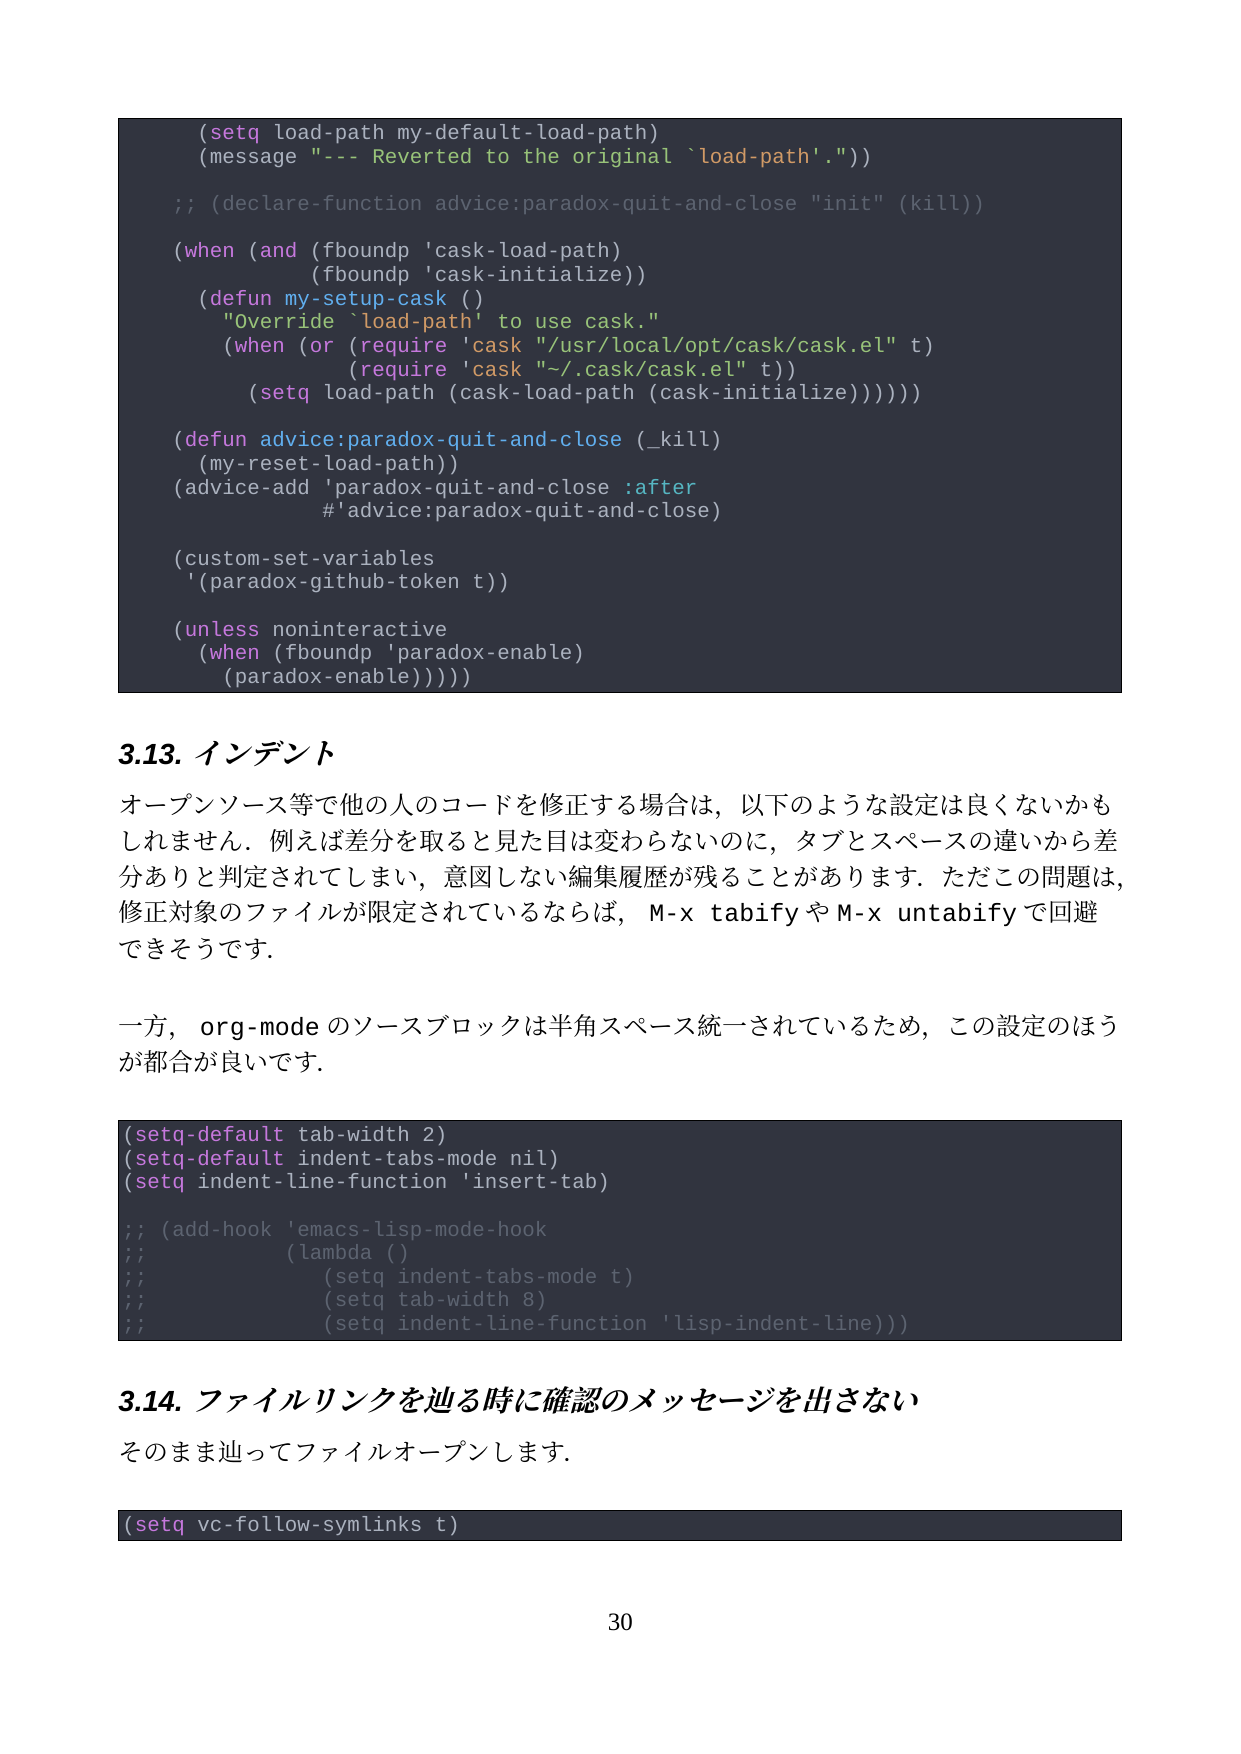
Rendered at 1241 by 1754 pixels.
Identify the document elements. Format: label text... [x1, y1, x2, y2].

text (setq-default tab-width 2) [119, 1121, 1121, 1144]
text (paradox-enable))))) [119, 662, 1121, 692]
text (defun my-setup-cask () [119, 284, 1121, 307]
text ;; (setq tab-width 8) [119, 1286, 1121, 1309]
text そのまま辿ってファイルオープンします． [118, 1432, 1122, 1497]
text (fboundp 'cask-initialize)) [119, 260, 1121, 284]
subtitle ファイルリンクを辿る時に確認のメッセージを出さない [118, 1378, 1122, 1420]
text ;; (declare-function advice:paradox-quit-and-close "init" (kill)) [119, 189, 1121, 213]
text (my-reset-load-path)) [119, 449, 1121, 473]
text "Override `load-path' to use cask." [119, 307, 1121, 331]
text 一方， org-mode のソースブロックは半角スペース統一されているため，この設定のほうが都合が良いです． [118, 1007, 1122, 1107]
text (setq indent-line-function 'insert-tab) [119, 1167, 1121, 1191]
text (when (or (require 'cask "/usr/local/opt/cask/cask.el" t) [119, 331, 1121, 354]
text (defun advice:paradox-quit-and-close (_kill) [119, 426, 1121, 449]
text (setq vc-follow-symlinks t) [119, 1511, 1121, 1540]
text ;; (setq indent-line-function 'lisp-indent-line))) [119, 1309, 1121, 1340]
text (when (fboundp 'paradox-enable) [119, 638, 1121, 662]
text (require 'cask "~/.cask/cask.el" t)) [119, 354, 1121, 378]
text (setq load-path (cask-load-path (cask-initialize)))))) [119, 378, 1121, 402]
text ;; (setq indent-tabs-mode t) [119, 1262, 1121, 1286]
text ;; (lambda () [119, 1238, 1121, 1262]
text '(paradox-github-token t)) [119, 567, 1121, 591]
subtitle インデント [118, 731, 1122, 773]
text ;; (add-hook 'emacs-lisp-mode-hook [119, 1214, 1121, 1238]
text (advice-add 'paradox-quit-and-close :after [119, 473, 1121, 496]
text (setq-default indent-tabs-mode nil) [119, 1144, 1121, 1167]
text #'advice:paradox-quit-and-close) [119, 496, 1121, 520]
text (unless noninteractive [119, 615, 1121, 638]
text (message "--- Reverted to the original `load-path'.")) [119, 142, 1121, 165]
text (custom-set-variables [119, 544, 1121, 567]
text (setq load-path my-default-load-path) [119, 119, 1121, 142]
text オープンソース等で他の人のコードを修正する場合は，以下のような設定は良くないかもしれません．例えば差分を取ると見た目は変わらないのに，タブとスペースの違いから差分ありと判定されてしまい，意図しない編集履歴が残ることがあります．ただこの問題は，修正対象のファイルが限定されているならば， M-x tabify や M-x untabify で回避できそうです． [118, 785, 1122, 994]
text (when (and (fboundp 'cask-load-path) [119, 236, 1121, 260]
